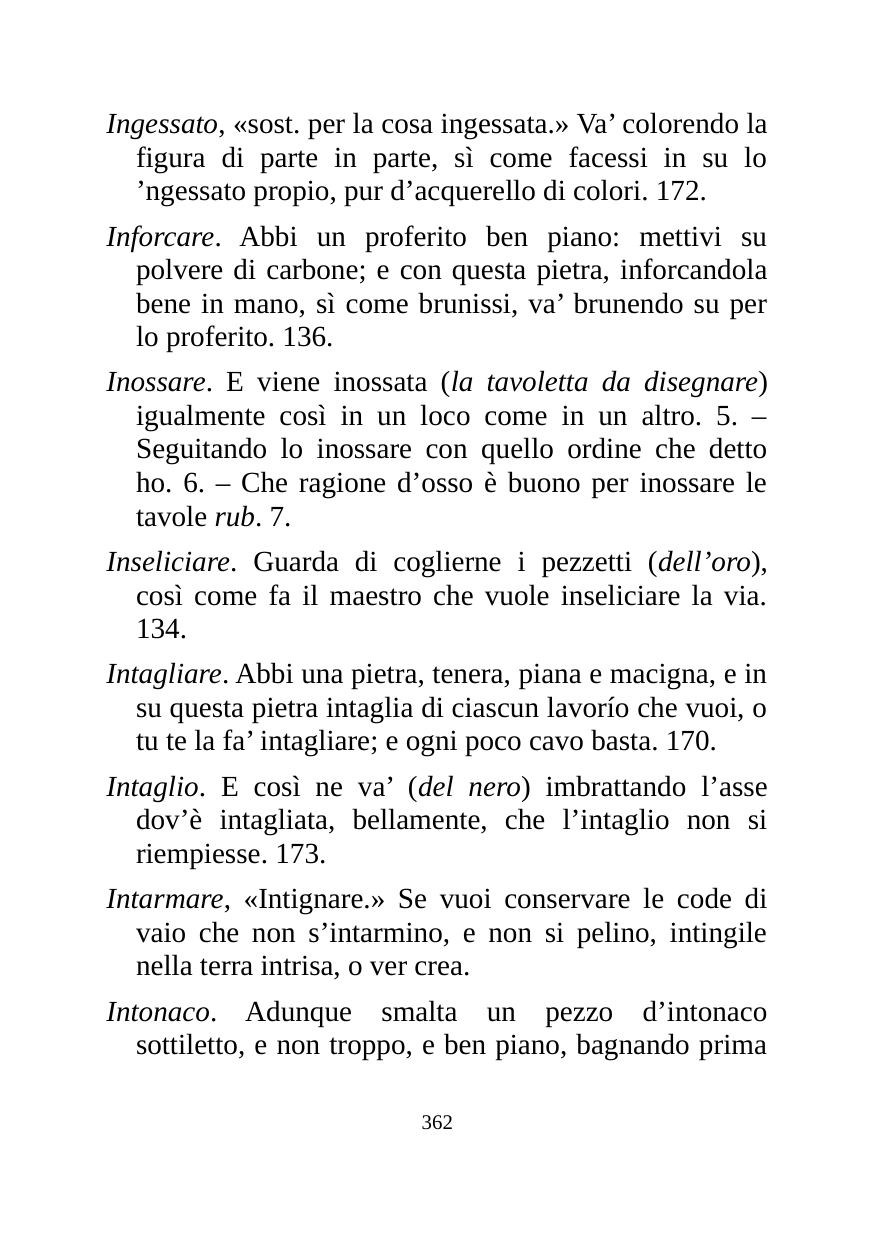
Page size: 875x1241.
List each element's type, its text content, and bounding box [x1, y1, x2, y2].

text Intarmare, «Intignare.» Se vuoi conservare le code di vaio che non s’intarmino, e non si pelino, intingile nella terra intrisa, o ver crea. [106, 881, 768, 982]
text Intagliare. Abbi una pietra, tenera, piana e macigna, e in su questa pietra intaglia di ciascun lavorío che vuoi, o tu te la fa’ intagliare; e ogni poco cavo basta. 170. [106, 656, 768, 757]
text Inossare. E viene inossata (la tavoletta da disegnare) igualmente così in un loco come in un altro. 5. – Seguitando lo inossare con quello ordine che detto ho. 6. – Che ragione d’osso è buono per inossare le tavole rub. 7. [106, 364, 768, 532]
text Inforcare. Abbi un proferito ben piano: mettivi su polvere di carbone; e con questa pietra, inforcandola bene in mano, sì come brunissi, va’ brunendo su per lo proferito. 136. [106, 219, 768, 353]
text Intonaco. Adunque smalta un pezzo d’intonaco sottiletto, e non troppo, e ben piano, bagnando prima [106, 994, 768, 1061]
text Ingessato, «sost. per la cosa ingessata.» Va’ colorendo la figura di parte in parte, sì come facessi in su lo ’ngessato propio, pur d’acquerello di colori. 172. [106, 106, 768, 207]
text Inseliciare. Guarda di coglierne i pezzetti (dell’oro), così come fa il maestro che vuole inseliciare la via. 134. [106, 544, 768, 645]
text Intaglio. E così ne va’ (del nero) imbrattando l’asse dov’è intagliata, bellamente, che l’intaglio non si riempiesse. 173. [106, 769, 768, 869]
